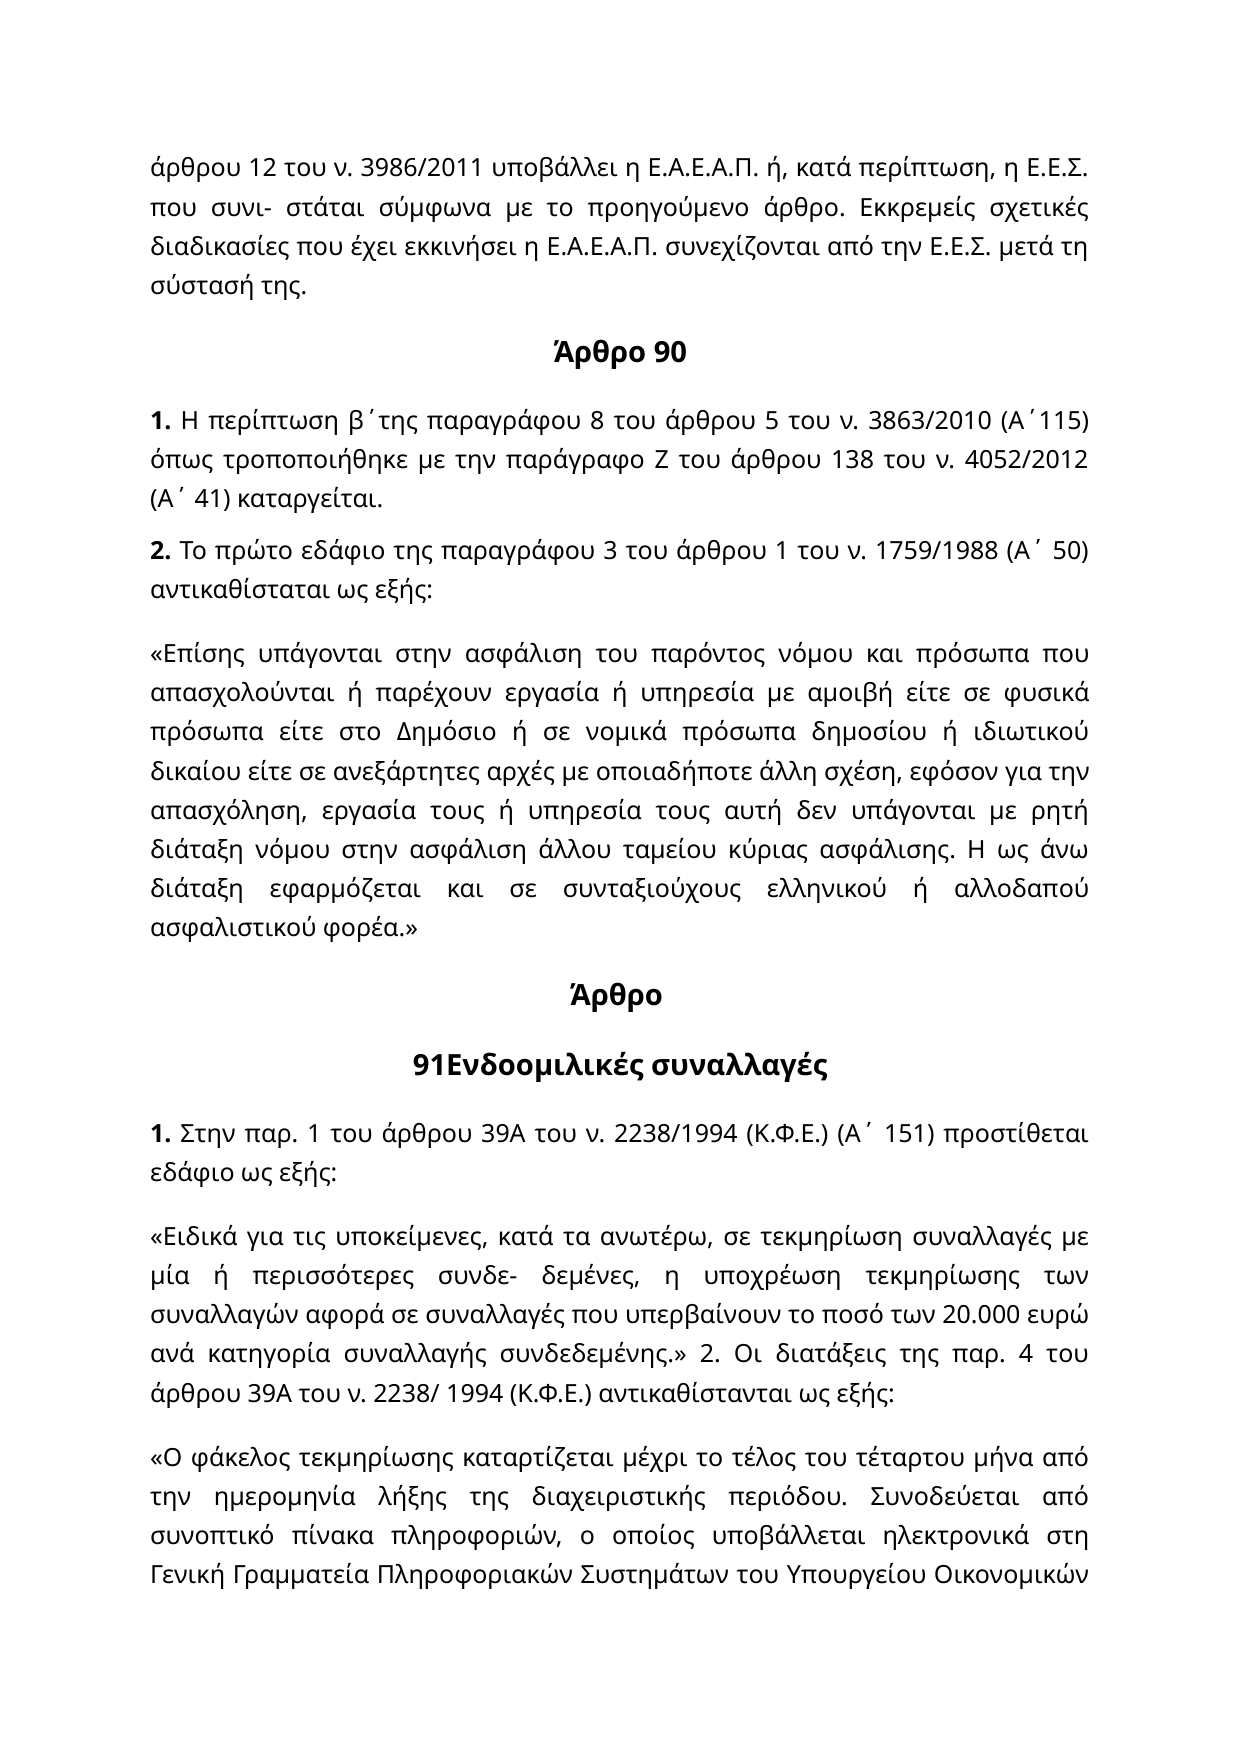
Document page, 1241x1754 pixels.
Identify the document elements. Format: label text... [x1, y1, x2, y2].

subtitle 91Ενδοομιλικές συναλλαγές [150, 1044, 1090, 1084]
text 1. Η περίπτωση β΄της παραγράφου 8 του άρθρου 5 του ν. 3863/2010 (Α΄115) όπως τροποποιήθηκε με την παράγραφο Ζ του άρθρου 138 του ν. 4052/2012 (A΄ 41) καταργείται. [150, 402, 1090, 515]
text «Ο φάκελος τεκμηρίωσης καταρτίζεται μέχρι το τέλος του τέταρτου μήνα από την ημερομηνία λήξης της διαχειριστικής περιόδου. Συνοδεύεται από συνοπτικό πίνακα πληροφοριών, ο οποίος υποβάλλεται ηλεκτρονικά στη Γενική Γραμματεία Πληροφοριακών Συστημάτων του Υπουργείου Οικονομικών [150, 1439, 1090, 1591]
text 1. Στην παρ. 1 του άρθρου 39Α του ν. 2238/1994 (Κ.Φ.Ε.) (Α΄ 151) προστίθεται εδάφιο ως εξής: [150, 1115, 1090, 1188]
subtitle Άρθρο 90 [150, 332, 1090, 371]
text «Επίσης υπάγονται στην ασφάλιση του παρόντος νόμου και πρόσωπα που απασχολούνται ή παρέχουν εργασία ή υπηρεσία με αμοιβή είτε σε φυσικά πρόσωπα είτε στο Δημόσιο ή σε νομικά πρόσωπα δημοσίου ή ιδιωτικού δικαίου είτε σε ανεξάρτητες αρχές με οποιαδήποτε άλλη σχέση, εφόσον για την απασχόληση, εργασία τους ή υπηρεσία τους αυτή δεν υπάγονται με ρητή διάταξη νόμου στην ασφάλιση άλλου ταμείου κύριας ασφάλισης. Η ως άνω διάταξη εφαρμόζεται και σε συνταξιούχους ελληνικού ή αλλοδαπού ασφαλιστικού φορέα.» [150, 636, 1090, 944]
subtitle Άρθρο [150, 974, 1090, 1014]
text 2. Το πρώτο εδάφιο της παραγράφου 3 του άρθρου 1 του ν. 1759/1988 (Α΄ 50) αντικαθίσταται ως εξής: [150, 532, 1090, 606]
text άρθρου 12 του ν. 3986/2011 υποβάλλει η Ε.Α.Ε.Α.Π. ή, κατά περίπτωση, η Ε.Ε.Σ. που συνι- στάται σύμφωνα με το προηγούμενο άρθρο. Εκκρεμείς σχετικές διαδικασίες που έχει εκκινήσει η Ε.Α.Ε.Α.Π. συνεχίζονται από την Ε.Ε.Σ. μετά τη σύστασή της. [150, 150, 1090, 302]
text «Ειδικά για τις υποκείμενες, κατά τα ανωτέρω, σε τεκμηρίωση συναλλαγές με μία ή περισσότερες συνδε- δεμένες, η υποχρέωση τεκμηρίωσης των συναλλαγών αφορά σε συναλλαγές που υπερβαίνουν το ποσό των 20.000 ευρώ ανά κατηγορία συναλλαγής συνδεδεμένης.» 2. Οι διατάξεις της παρ. 4 του άρθρου 39Α του ν. 2238/ 1994 (Κ.Φ.Ε.) αντικαθίστανται ως εξής: [150, 1218, 1090, 1409]
